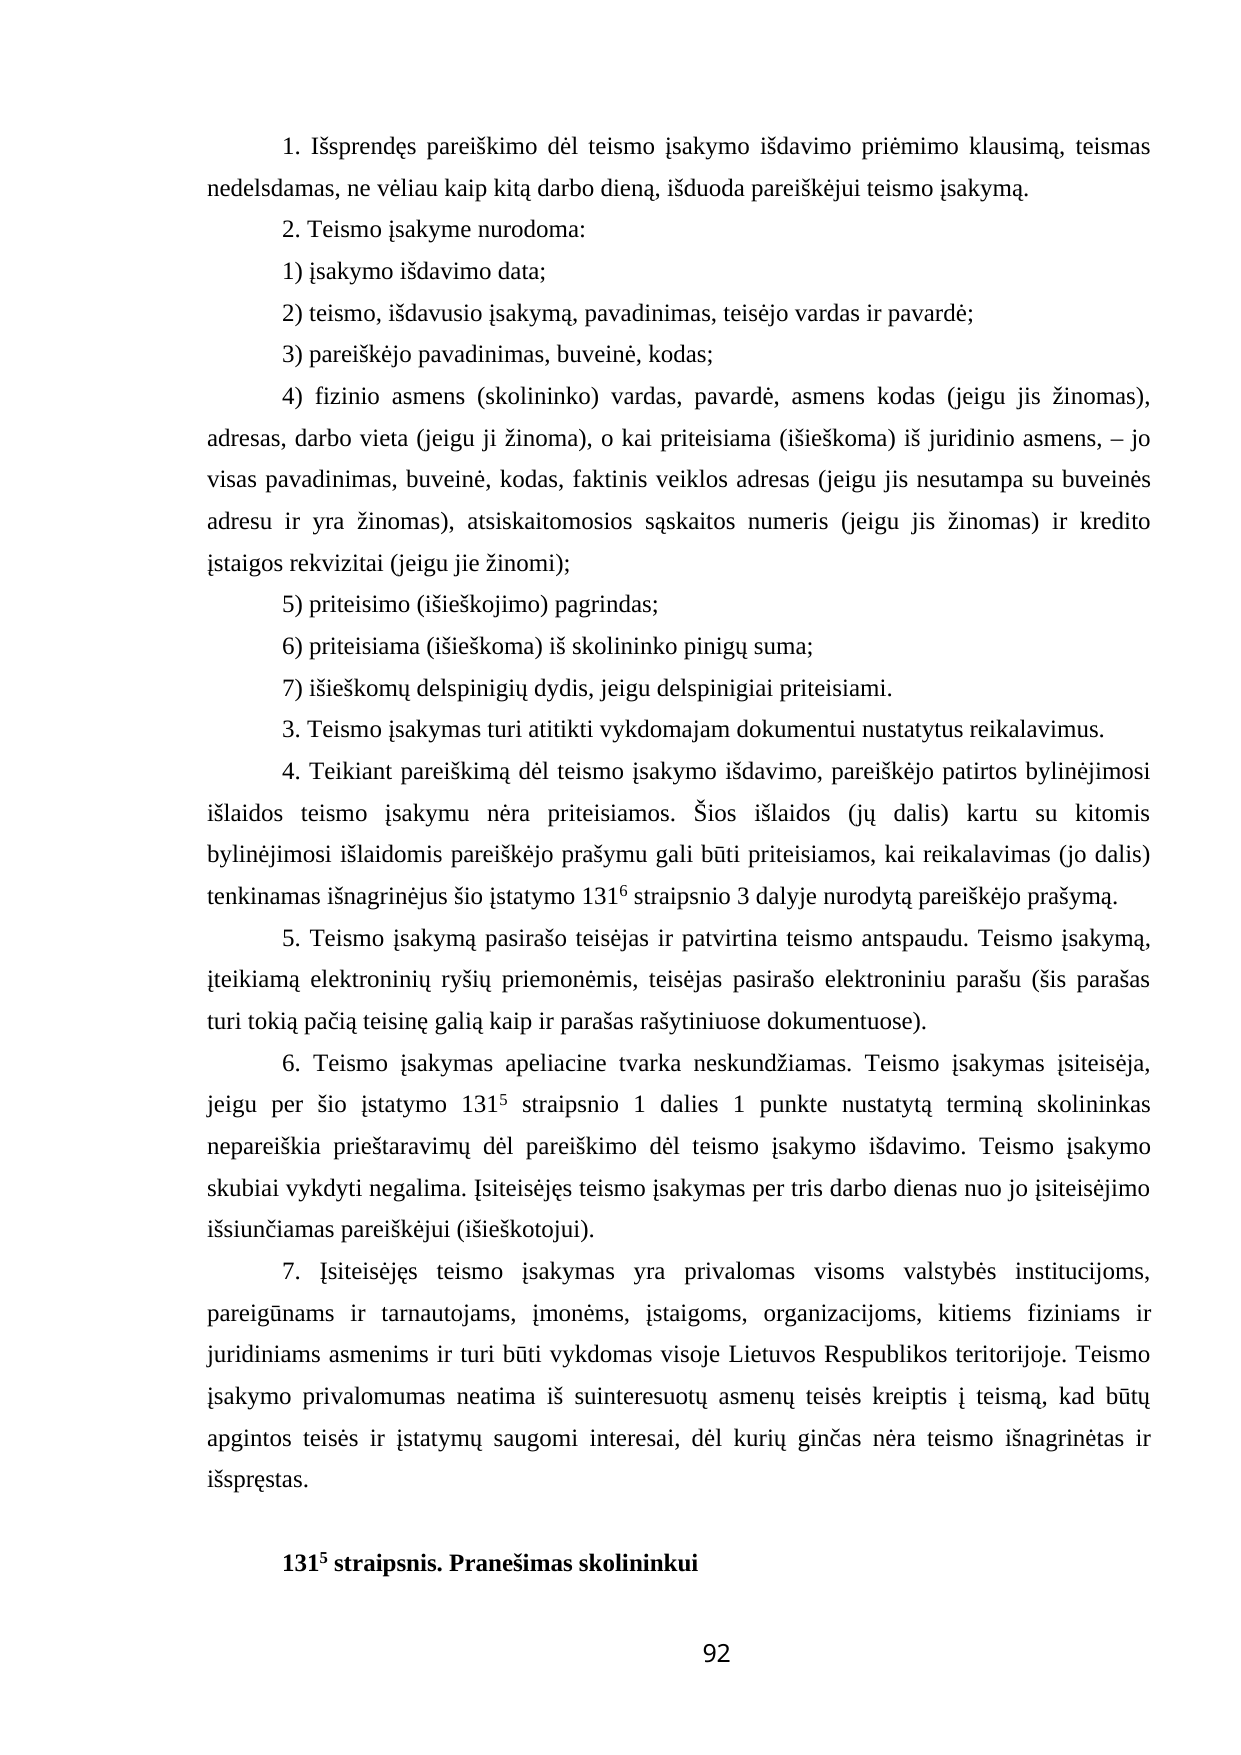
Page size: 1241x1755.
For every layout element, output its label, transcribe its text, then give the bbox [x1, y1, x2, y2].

text 5) priteisimo (išieškojimo) pagrindas; [207, 576, 1152, 618]
text 1. Išsprendęs pareiškimo dėl teismo įsakymo išdavimo priėmimo klausimą, teismas nedelsdamas, ne vėliau kaip kitą darbo dieną, išduoda pareiškėjui teismo įsakymą. [207, 118, 1152, 201]
text 3. Teismo įsakymas turi atitikti vykdomajam dokumentui nustatytus reikalavimus. [207, 701, 1152, 743]
text 1) įsakymo išdavimo data; [207, 243, 1152, 285]
text 5. Teismo įsakymą pasirašo teisėjas ir patvirtina teismo antspaudu. Teismo įsakymą, įteikiamą elektroninių ryšių priemonėmis, teisėjas pasirašo elektroniniu parašu (šis parašas turi tokią pačią teisinę galią kaip ir parašas rašytiniuose dokumentuose). [207, 910, 1152, 1035]
text 2) teismo, išdavusio įsakymą, pavadinimas, teisėjo vardas ir pavardė; [207, 285, 1152, 326]
text 6) priteisiama (išieškoma) iš skolininko pinigų suma; [207, 618, 1152, 660]
text 1315 straipsnis. Pranešimas skolininkui [207, 1535, 1152, 1576]
text 6. Teismo įsakymas apeliacine tvarka neskundžiamas. Teismo įsakymas įsiteisėja, jeigu per šio įstatymo 1315 straipsnio 1 dalies 1 punkte nustatytą terminą skolininkas nepareiškia prieštaravimų dėl pareiškimo dėl teismo įsakymo išdavimo. Teismo įsakymo skubiai vykdyti negalima. Įsiteisėjęs teismo įsakymas per tris darbo dienas nuo jo įsiteisėjimo išsiunčiamas pareiškėjui (išieškotojui). [207, 1035, 1152, 1243]
text 2. Teismo įsakyme nurodoma: [207, 201, 1152, 243]
text 7. Įsiteisėjęs teismo įsakymas yra privalomas visoms valstybės institucijoms, pareigūnams ir tarnautojams, įmonėms, įstaigoms, organizacijoms, kitiems fiziniams ir juridiniams asmenims ir turi būti vykdomas visoje Lietuvos Respublikos teritorijoje. Teismo įsakymo privalomumas neatima iš suinteresuotų asmenų teisės kreiptis į teismą, kad būtų apgintos teisės ir įstatymų saugomi interesai, dėl kurių ginčas nėra teismo išnagrinėtas ir išspręstas. [207, 1243, 1152, 1493]
text 4. Teikiant pareiškimą dėl teismo įsakymo išdavimo, pareiškėjo patirtos bylinėjimosi išlaidos teismo įsakymu nėra priteisiamos. Šios išlaidos (jų dalis) kartu su kitomis bylinėjimosi išlaidomis pareiškėjo prašymu gali būti priteisiamos, kai reikalavimas (jo dalis) tenkinamas išnagrinėjus šio įstatymo 1316 straipsnio 3 dalyje nurodytą pareiškėjo prašymą. [207, 743, 1152, 910]
text 3) pareiškėjo pavadinimas, buveinė, kodas; [207, 326, 1152, 368]
text 4) fizinio asmens (skolininko) vardas, pavardė, asmens kodas (jeigu jis žinomas), adresas, darbo vieta (jeigu ji žinoma), o kai priteisiama (išieškoma) iš juridinio asmens, – jo visas pavadinimas, buveinė, kodas, faktinis veiklos adresas (jeigu jis nesutampa su buveinės adresu ir yra žinomas), atsiskaitomosios sąskaitos numeris (jeigu jis žinomas) ir kredito įstaigos rekvizitai (jeigu jie žinomi); [207, 368, 1152, 576]
text 7) išieškomų delspinigių dydis, jeigu delspinigiai priteisiami. [207, 660, 1152, 701]
